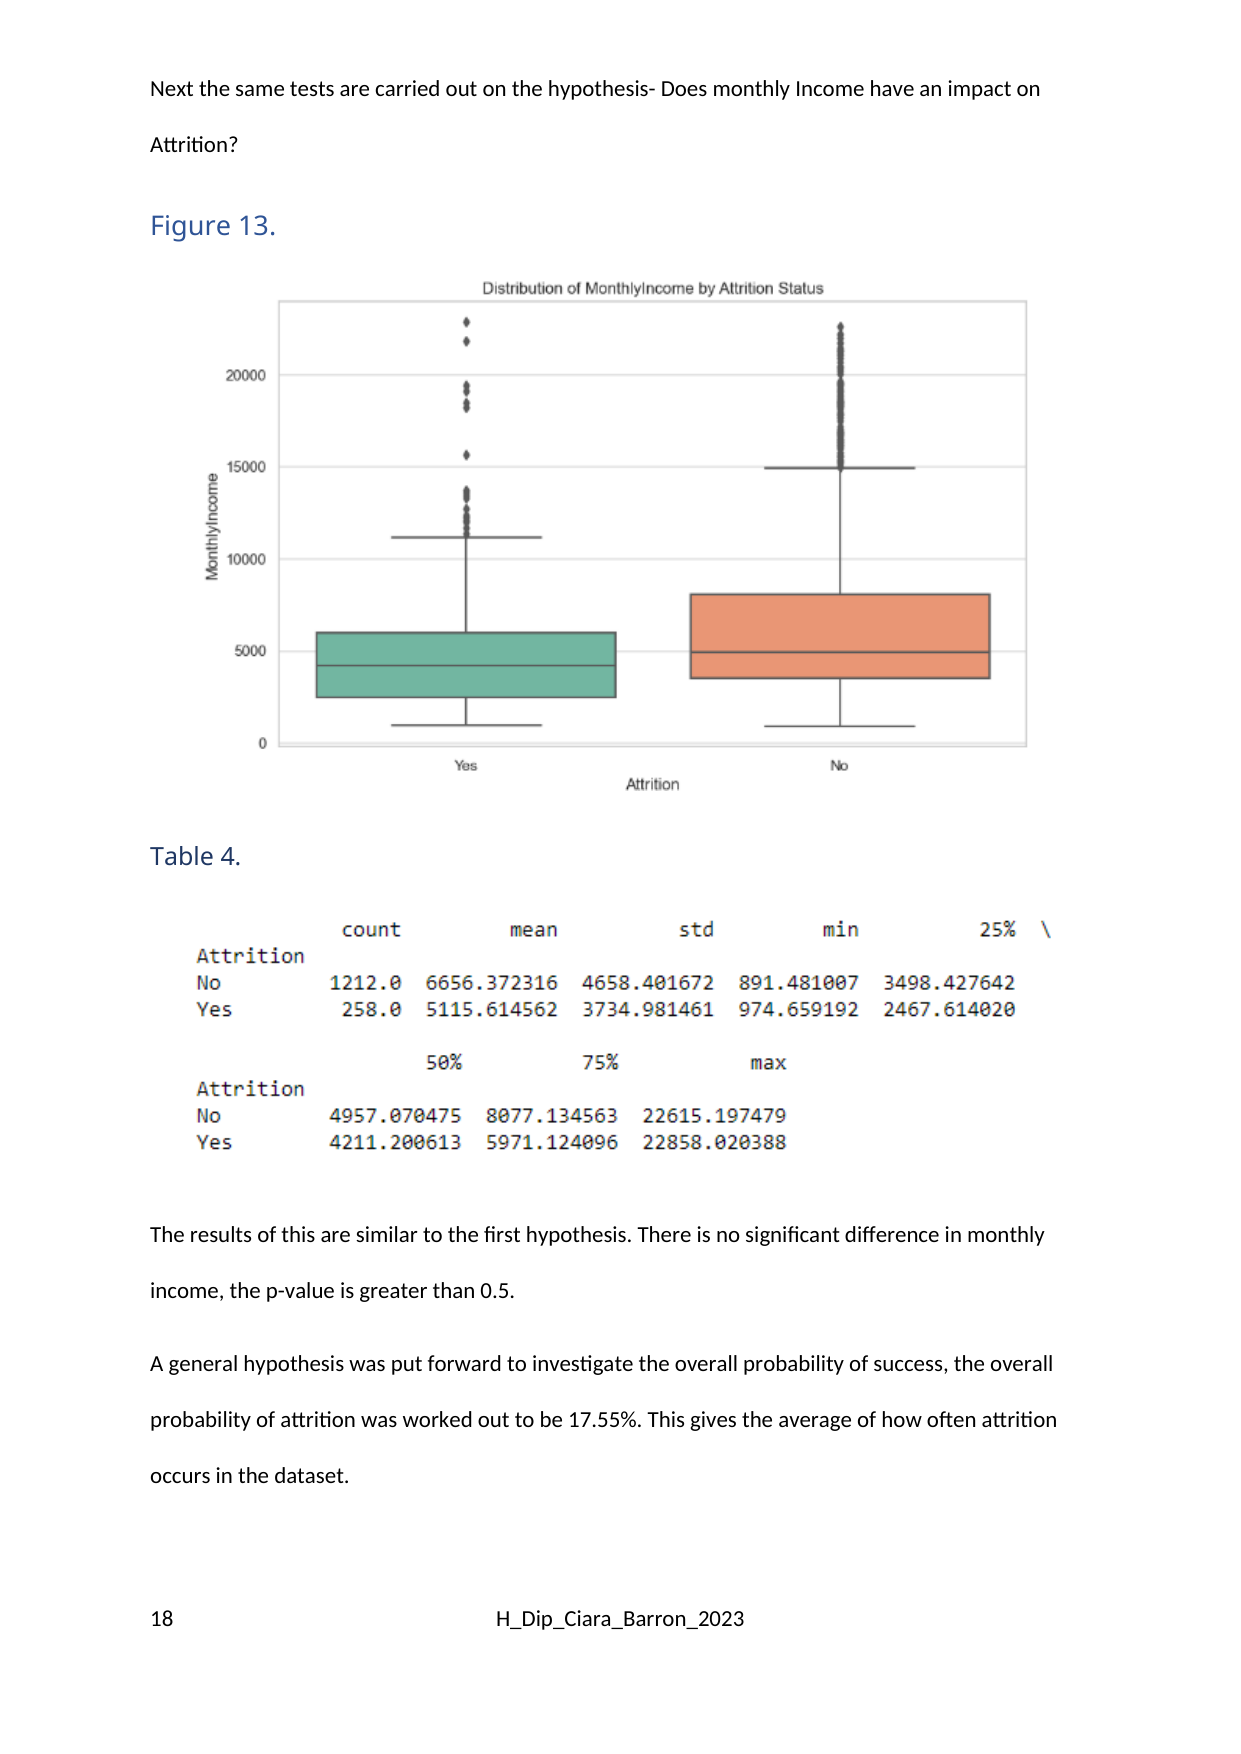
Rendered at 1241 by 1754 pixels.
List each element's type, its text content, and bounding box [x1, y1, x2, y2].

text The results of this are similar to the first hypothesis. There is no significant difference in monthly income, the p-value is greater than 0.5. [150, 1221, 1090, 1305]
text A general hypothesis was put forward to investigate the overall probability of success, the overall probability of attrition was worked out to be 17.55%. This gives the average of how often attrition occurs in the dataset. [150, 1349, 1090, 1489]
text Next the same tests are carried out on the hypothesis- Does monthly Income have an impact on Attrition? [150, 74, 1090, 158]
subtitle Figure 13. [150, 207, 1090, 243]
subtitle Table 4. [150, 839, 1090, 873]
